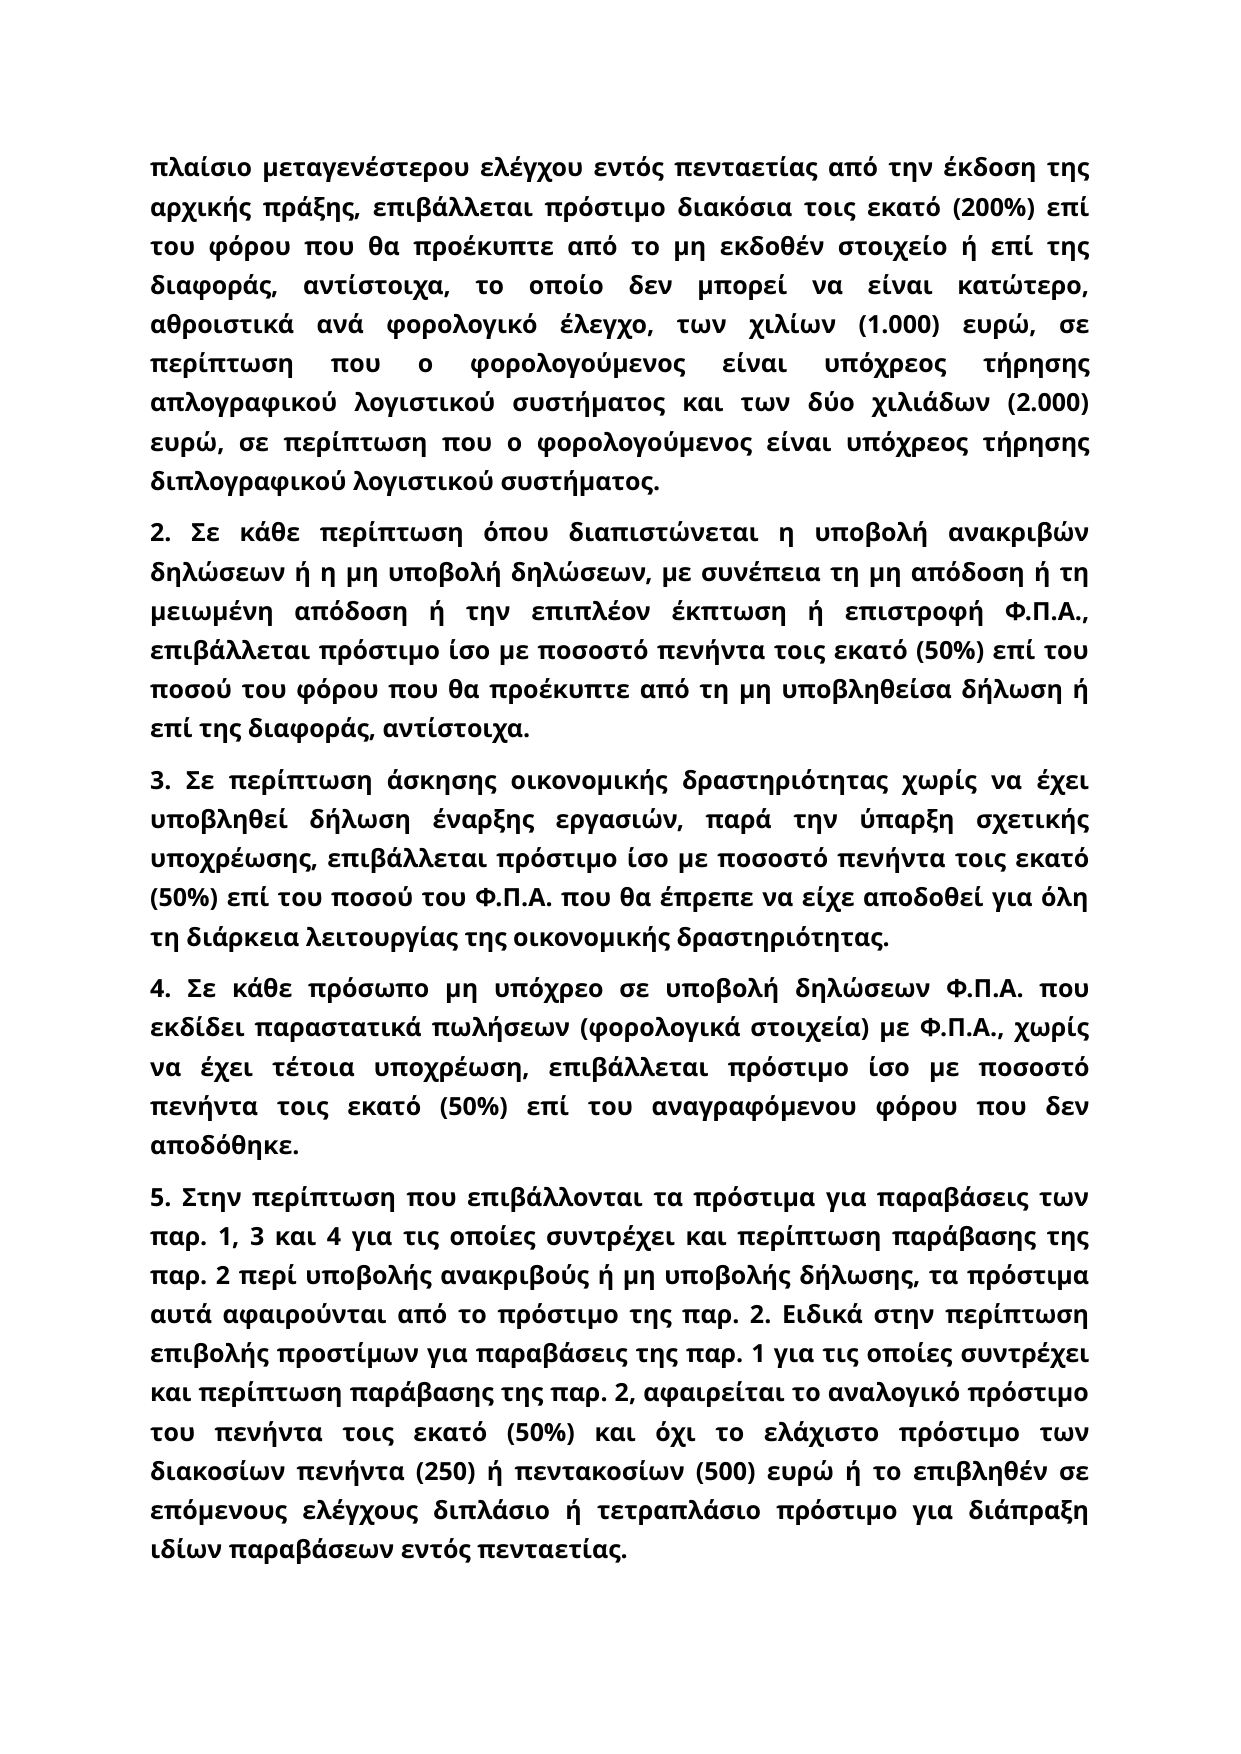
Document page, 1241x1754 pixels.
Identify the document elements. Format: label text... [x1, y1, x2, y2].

text 3. Σε περίπτωση άσκησης οικονομικής δραστηριότητας χωρίς να έχει υποβληθεί δήλωση έναρξης εργασιών, παρά την ύπαρξη σχετικής υποχρέωσης, επιβάλλεται πρόστιμο ίσο με ποσοστό πενήντα τοις εκατό (50%) επί του ποσού του Φ.Π.Α. που θα έπρεπε να είχε αποδοθεί για όλη τη διάρκεια λειτουργίας της οικονομικής δραστηριότητας. [150, 762, 1090, 953]
text 4. Σε κάθε πρόσωπο μη υπόχρεο σε υποβολή δηλώσεων Φ.Π.Α. που εκδίδει παραστατικά πωλήσεων (φορολογικά στοιχεία) με Φ.Π.Α., χωρίς να έχει τέτοια υποχρέωση, επιβάλλεται πρόστιμο ίσο με ποσοστό πενήντα τοις εκατό (50%) επί του αναγραφόμενου φόρου που δεν αποδόθηκε. [150, 971, 1090, 1162]
text 2. Σε κάθε περίπτωση όπου διαπιστώνεται η υποβολή ανακριβών δηλώσεων ή η μη υποβολή δηλώσεων, με συνέπεια τη μη απόδοση ή τη μειωμένη απόδοση ή την επιπλέον έκπτωση ή επιστροφή Φ.Π.Α., επιβάλλεται πρόστιμο ίσο με ποσοστό πενήντα τοις εκατό (50%) επί του ποσού του φόρου που θα προέκυπτε από τη μη υποβληθείσα δήλωση ή επί της διαφοράς, αντίστοιχα. [150, 515, 1090, 745]
text πλαίσιο μεταγενέστερου ελέγχου εντός πενταετίας από την έκδοση της αρχικής πράξης, επιβάλλεται πρόστιμο διακόσια τοις εκατό (200%) επί του φόρου που θα προέκυπτε από το μη εκδοθέν στοιχείο ή επί της διαφοράς, αντίστοιχα, το οποίο δεν μπορεί να είναι κατώτερο, αθροιστικά ανά φορολογικό έλεγχο, των χιλίων (1.000) ευρώ, σε περίπτωση που ο φορολογούμενος είναι υπόχρεος τήρησης απλογραφικού λογιστικού συστήματος και των δύο χιλιάδων (2.000) ευρώ, σε περίπτωση που ο φορολογούμενος είναι υπόχρεος τήρησης διπλογραφικού λογιστικού συστήματος. [150, 150, 1090, 497]
text 5. Στην περίπτωση που επιβάλλονται τα πρόστιμα για παραβάσεις των παρ. 1, 3 και 4 για τις οποίες συντρέχει και περίπτωση παράβασης της παρ. 2 περί υποβολής ανακριβούς ή μη υποβολής δήλωσης, τα πρόστιμα αυτά αφαιρούνται από το πρόστιμο της παρ. 2. Ειδικά στην περίπτωση επιβολής προστίμων για παραβάσεις της παρ. 1 για τις οποίες συντρέχει και περίπτωση παράβασης της παρ. 2, αφαιρείται το αναλογικό πρόστιμο του πενήντα τοις εκατό (50%) και όχι το ελάχιστο πρόστιμο των διακοσίων πενήντα (250) ή πεντακοσίων (500) ευρώ ή το επιβληθέν σε επόμενους ελέγχους διπλάσιο ή τετραπλάσιο πρόστιμο για διάπραξη ιδίων παραβάσεων εντός πενταετίας. [150, 1179, 1090, 1566]
